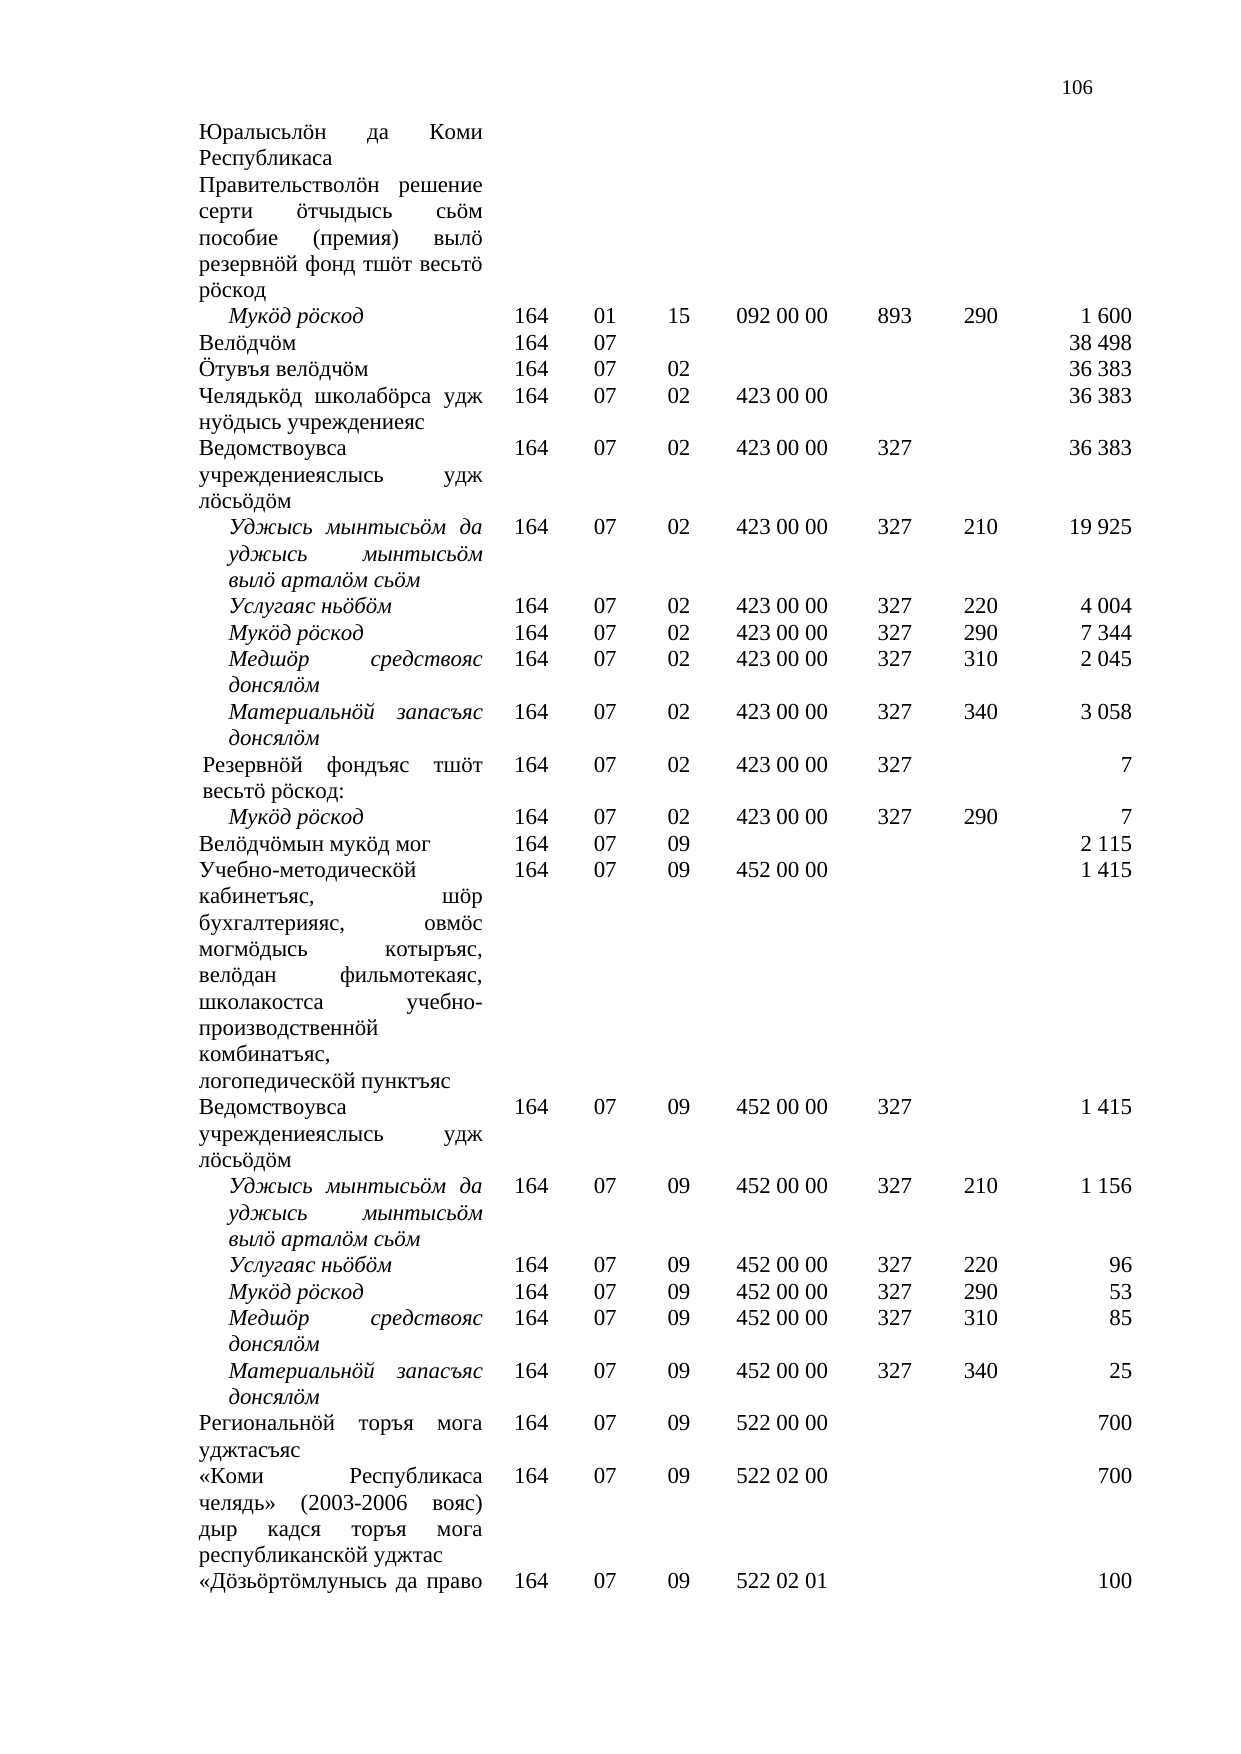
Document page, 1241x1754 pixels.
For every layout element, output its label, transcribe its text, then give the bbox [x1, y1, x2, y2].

table_cell 09 [642, 1462, 716, 1568]
table_cell [1143, 1357, 1193, 1409]
table_cell 02 [642, 803, 716, 830]
table_cell 310 [941, 645, 1021, 698]
table_cell 02 [642, 698, 716, 751]
table_cell 423 00 00 [716, 645, 848, 698]
table_cell 220 [941, 1251, 1021, 1278]
table_cell [849, 355, 941, 382]
table_cell Региональнöй торъя мога уджтасъяс [188, 1410, 494, 1462]
table_cell 38 498 [1021, 329, 1143, 355]
table_cell 07 [568, 856, 642, 1093]
table_cell 164 [494, 434, 568, 513]
table_cell 522 02 00 [716, 1462, 848, 1568]
table_cell [1143, 619, 1193, 645]
table_cell 09 [642, 1251, 716, 1278]
table_cell [941, 1410, 1021, 1462]
table_cell 02 [642, 593, 716, 619]
table_cell 164 [494, 645, 568, 698]
table_cell 07 [568, 1304, 642, 1357]
table_cell [642, 118, 716, 303]
table_cell 07 [568, 1568, 642, 1594]
table_cell [1143, 1278, 1193, 1304]
table_cell Ведомствоувса учреждениеяслысь удж лöсьöдöм [188, 1093, 494, 1172]
table_cell [941, 118, 1021, 303]
table_cell 36 383 [1021, 355, 1143, 382]
table_cell 96 [1021, 1251, 1143, 1278]
table_cell [941, 355, 1021, 382]
table_cell 423 00 00 [716, 593, 848, 619]
table_cell 423 00 00 [716, 751, 848, 803]
table_cell [1143, 329, 1193, 355]
table_cell 7 [1021, 803, 1143, 830]
table_cell 452 00 00 [716, 1304, 848, 1357]
table_cell 07 [568, 698, 642, 751]
table_cell [941, 1462, 1021, 1568]
table_cell [849, 1410, 941, 1462]
table_cell 327 [849, 803, 941, 830]
table_cell 164 [494, 329, 568, 355]
table_cell 19 925 [1021, 514, 1143, 592]
table_cell 07 [568, 645, 642, 698]
table_cell 327 [849, 593, 941, 619]
table_cell 3 058 [1021, 698, 1143, 751]
table_cell 1 415 [1021, 856, 1143, 1093]
table_cell 327 [849, 1357, 941, 1409]
table_cell 164 [494, 1410, 568, 1462]
table_cell [1143, 1410, 1193, 1462]
table_cell 164 [494, 803, 568, 830]
table_cell 327 [849, 1278, 941, 1304]
table_cell [716, 355, 848, 382]
table_cell 09 [642, 830, 716, 856]
table_cell 452 00 00 [716, 1357, 848, 1409]
table_cell 700 [1021, 1410, 1143, 1462]
table_cell [1143, 1172, 1193, 1251]
table_cell [941, 434, 1021, 513]
table_cell [941, 1568, 1021, 1594]
table_cell [1143, 1251, 1193, 1278]
table_cell 164 [494, 382, 568, 434]
table_cell 164 [494, 1278, 568, 1304]
table_cell 327 [849, 1304, 941, 1357]
table_cell [849, 118, 941, 303]
table_cell 09 [642, 1357, 716, 1409]
table_cell Материальнöй запасъяс донсялöм [188, 1357, 494, 1409]
table_cell 1 600 [1021, 303, 1143, 329]
table_cell 7 344 [1021, 619, 1143, 645]
table_cell 07 [568, 803, 642, 830]
table_cell 09 [642, 1093, 716, 1172]
table_cell 36 383 [1021, 434, 1143, 513]
table_cell 164 [494, 619, 568, 645]
table_cell 423 00 00 [716, 382, 848, 434]
table_cell 164 [494, 1462, 568, 1568]
table_cell [849, 830, 941, 856]
table_cell 09 [642, 1278, 716, 1304]
table_cell 4 004 [1021, 593, 1143, 619]
table_cell 210 [941, 514, 1021, 592]
table_cell [1143, 434, 1193, 513]
table_cell [1143, 1568, 1193, 1594]
table_cell [849, 856, 941, 1093]
table_cell 02 [642, 434, 716, 513]
table_cell [941, 329, 1021, 355]
table_cell 327 [849, 1172, 941, 1251]
table_cell 07 [568, 1278, 642, 1304]
table_cell [849, 1462, 941, 1568]
table_cell Материальнöй запасъяс донсялöм [188, 698, 494, 751]
table_cell Медшöр средствояс донсялöм [188, 645, 494, 698]
table_cell 423 00 00 [716, 514, 848, 592]
table_cell 290 [941, 619, 1021, 645]
table_cell 02 [642, 751, 716, 803]
table_cell 340 [941, 698, 1021, 751]
table_cell 092 00 00 [716, 303, 848, 329]
table_cell 15 [642, 303, 716, 329]
table_cell [849, 1568, 941, 1594]
table_cell 327 [849, 698, 941, 751]
table_cell 02 [642, 645, 716, 698]
table_cell [1143, 118, 1193, 303]
table_cell 09 [642, 1568, 716, 1594]
table_cell 36 383 [1021, 382, 1143, 434]
table_cell Учебно-методическöй кабинетъяс, шöр бухгалтерияяс, овмöс могмöдысь котыръяс, велöдан фильмотекаяс, школакостса учебно-производственнöй комбинатъяс, логопедическöй пунктъяс [188, 856, 494, 1093]
table_cell [1143, 1093, 1193, 1172]
table_cell 164 [494, 1172, 568, 1251]
table_cell [849, 329, 941, 355]
table_cell 164 [494, 514, 568, 592]
table_cell 220 [941, 593, 1021, 619]
table_cell 327 [849, 1093, 941, 1172]
table_cell Ведомствоувса учреждениеяслысь удж лöсьöдöм [188, 434, 494, 513]
table_cell 327 [849, 751, 941, 803]
table_cell [1143, 645, 1193, 698]
table_cell [716, 118, 848, 303]
table_cell 327 [849, 645, 941, 698]
table_cell 164 [494, 1568, 568, 1594]
table_cell Мукöд рöскод [188, 803, 494, 830]
table_cell [941, 856, 1021, 1093]
table_cell 07 [568, 619, 642, 645]
table_cell Челядькöд школабöрса удж нуöдысь учреждениеяс [188, 382, 494, 434]
table_cell 290 [941, 303, 1021, 329]
table_cell 02 [642, 355, 716, 382]
table_cell 164 [494, 593, 568, 619]
table_cell 310 [941, 1304, 1021, 1357]
table_cell 07 [568, 434, 642, 513]
table_cell 53 [1021, 1278, 1143, 1304]
table_cell 07 [568, 514, 642, 592]
table_cell 1 156 [1021, 1172, 1143, 1251]
table_cell Медшöр средствояс донсялöм [188, 1304, 494, 1357]
table_cell [941, 830, 1021, 856]
table_cell 7 [1021, 751, 1143, 803]
table_cell [1143, 593, 1193, 619]
table_cell 85 [1021, 1304, 1143, 1357]
table_cell 07 [568, 751, 642, 803]
table_cell [1143, 355, 1193, 382]
table_cell 164 [494, 1251, 568, 1278]
table_cell 164 [494, 303, 568, 329]
table_cell 452 00 00 [716, 1278, 848, 1304]
table_cell Мукöд рöскод [188, 1278, 494, 1304]
table_cell 423 00 00 [716, 434, 848, 513]
table_cell 700 [1021, 1462, 1143, 1568]
table_cell 164 [494, 751, 568, 803]
table_cell 07 [568, 1093, 642, 1172]
table_cell 07 [568, 1172, 642, 1251]
table_cell 09 [642, 1304, 716, 1357]
table_cell 290 [941, 1278, 1021, 1304]
table_cell 423 00 00 [716, 803, 848, 830]
table_cell [1143, 514, 1193, 592]
table_cell 07 [568, 1251, 642, 1278]
table_cell 02 [642, 619, 716, 645]
table_cell [1143, 803, 1193, 830]
table_cell «Коми Республикаса челядь» (2003-2006 вояс) дыр кадся торъя мога республиканскöй уджтас [188, 1462, 494, 1568]
table_cell [1143, 830, 1193, 856]
table_cell 164 [494, 698, 568, 751]
table_cell Велöдчöмын мукöд мог [188, 830, 494, 856]
table_cell [716, 329, 848, 355]
table_cell 164 [494, 1093, 568, 1172]
table_cell 09 [642, 1172, 716, 1251]
table_cell 164 [494, 1304, 568, 1357]
table_cell «Дöзьöртöмлунысь да право [188, 1568, 494, 1594]
table_cell [849, 382, 941, 434]
table_cell Юралысьлöн да Коми Республикаса Правительстволöн решение серти öтчыдысь сьöм пособие (премия) вылö резервнöй фонд тшöт весьтö рöскод [188, 118, 494, 303]
table_cell 1 415 [1021, 1093, 1143, 1172]
table_cell 340 [941, 1357, 1021, 1409]
table_cell 522 02 01 [716, 1568, 848, 1594]
table_cell 09 [642, 1410, 716, 1462]
table_cell [642, 329, 716, 355]
table_cell Велöдчöм [188, 329, 494, 355]
table_cell Уджысь мынтысьöм да уджысь мынтысьöм вылö арталöм сьöм [188, 514, 494, 592]
table_cell 07 [568, 830, 642, 856]
table_cell Мукöд рöскод [188, 619, 494, 645]
table_cell [1021, 118, 1143, 303]
table_cell 07 [568, 1410, 642, 1462]
table_cell 423 00 00 [716, 619, 848, 645]
table_cell [941, 1093, 1021, 1172]
table_cell 2 115 [1021, 830, 1143, 856]
table_cell 210 [941, 1172, 1021, 1251]
table_cell 164 [494, 830, 568, 856]
table_cell 07 [568, 1357, 642, 1409]
table_cell 452 00 00 [716, 1251, 848, 1278]
table_cell 327 [849, 434, 941, 513]
table_cell 09 [642, 856, 716, 1093]
table_cell 893 [849, 303, 941, 329]
table_cell [1143, 856, 1193, 1093]
table_cell 25 [1021, 1357, 1143, 1409]
table_cell 164 [494, 856, 568, 1093]
table_cell 452 00 00 [716, 856, 848, 1093]
table_cell 2 045 [1021, 645, 1143, 698]
table_cell [941, 751, 1021, 803]
table_cell Öтувъя велöдчöм [188, 355, 494, 382]
table_cell 07 [568, 329, 642, 355]
table_cell 452 00 00 [716, 1172, 848, 1251]
table_cell Услугаяс ньöбöм [188, 1251, 494, 1278]
table_cell 100 [1021, 1568, 1143, 1594]
table_cell 327 [849, 1251, 941, 1278]
table_cell 07 [568, 382, 642, 434]
table_cell [1143, 303, 1193, 329]
table_cell 522 00 00 [716, 1410, 848, 1462]
table_cell 02 [642, 514, 716, 592]
table_cell [1143, 1462, 1193, 1568]
table_cell 164 [494, 1357, 568, 1409]
table_cell 02 [642, 382, 716, 434]
table_cell 07 [568, 593, 642, 619]
table_cell [494, 118, 568, 303]
table_cell 327 [849, 514, 941, 592]
table_cell Мукöд рöскод [188, 303, 494, 329]
table_cell 07 [568, 1462, 642, 1568]
table_cell 423 00 00 [716, 698, 848, 751]
table_cell [568, 118, 642, 303]
table_cell [1143, 382, 1193, 434]
table_cell 01 [568, 303, 642, 329]
table_cell [1143, 751, 1193, 803]
table_cell 164 [494, 355, 568, 382]
table_cell Уджысь мынтысьöм да уджысь мынтысьöм вылö арталöм сьöм [188, 1172, 494, 1251]
table_cell [1143, 698, 1193, 751]
table_cell [716, 830, 848, 856]
table_cell 290 [941, 803, 1021, 830]
table_cell Резервнöй фондъяс тшöт весьтö рöскод: [188, 751, 494, 803]
table_cell 07 [568, 355, 642, 382]
table_cell 452 00 00 [716, 1093, 848, 1172]
table_cell 327 [849, 619, 941, 645]
table_cell [941, 382, 1021, 434]
table_cell Услугаяс ньöбöм [188, 593, 494, 619]
table_cell [1143, 1304, 1193, 1357]
